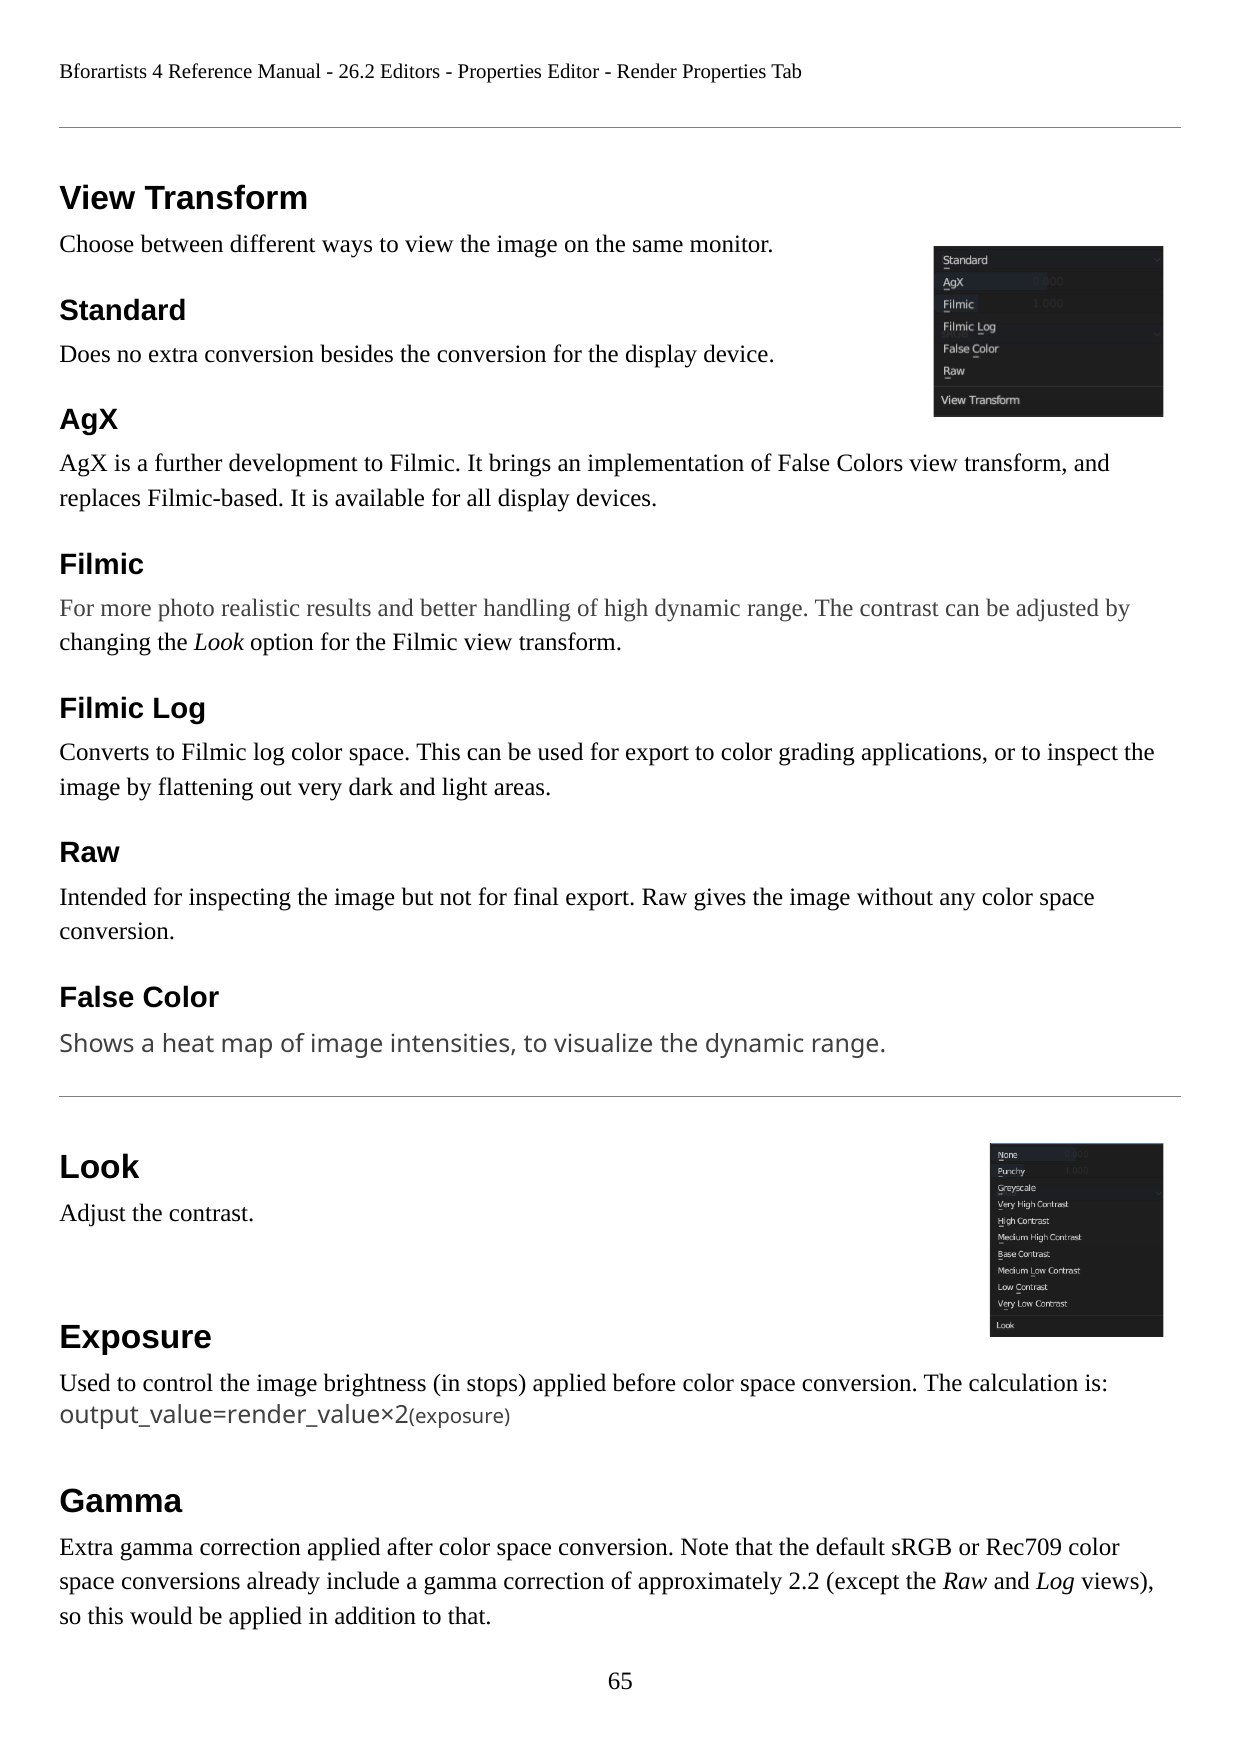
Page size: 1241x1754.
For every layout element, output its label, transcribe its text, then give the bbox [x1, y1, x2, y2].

text Adjust the contrast. [59, 1198, 989, 1226]
subtitle View Transform [59, 178, 1181, 216]
text [1164, 1198, 1181, 1226]
text Converts to Filmic log color space. This can be used for export to color grading applications, or to inspect the image by flattening out very dark and light areas. [59, 737, 1181, 801]
text For more photo realistic results and better handling of high dynamic range. The contrast can be adjusted by changing the Look option for the Filmic view transform. [59, 593, 1181, 656]
text AgX is a further development to Filmic. It brings an implementation of False Colors view transform, and replaces Filmic-based. It is available for all display devices. [59, 448, 1181, 512]
text Does no extra conversion besides the conversion for the display device. [59, 339, 933, 367]
subtitle Gamma [59, 1481, 1181, 1519]
subtitle Standard [59, 292, 933, 326]
text Extra gamma correction applied after color space conversion. Note that the default sRGB or Rec709 color space conversions already include a gamma correction of approximately 2.2 (except the Raw and Log views), so this would be applied in addition to that. [59, 1532, 1181, 1630]
subtitle False Color [59, 980, 1181, 1013]
subtitle [1164, 1146, 1181, 1185]
subtitle Filmic Log [59, 691, 1181, 725]
list Used to control the image brightness (in stops) applied before color space conversion. The calculation is: output_value=render_value×2(exposure) [59, 1368, 1181, 1431]
subtitle Look [59, 1146, 989, 1185]
subtitle Raw [59, 835, 1181, 869]
subtitle Exposure [59, 1317, 1181, 1355]
subtitle Filmic [59, 547, 1181, 580]
picture [933, 246, 1164, 417]
text Choose between different ways to view the image on the same monitor. [59, 229, 1181, 257]
picture [989, 1143, 1164, 1337]
text Shows a heat map of image intensities, to visualize the dynamic range. [59, 1026, 1181, 1060]
subtitle [1164, 292, 1181, 326]
text Intended for inspecting the image but not for final export. Raw gives the image without any color space conversion. [59, 882, 1181, 945]
subtitle AgX [59, 402, 1181, 436]
